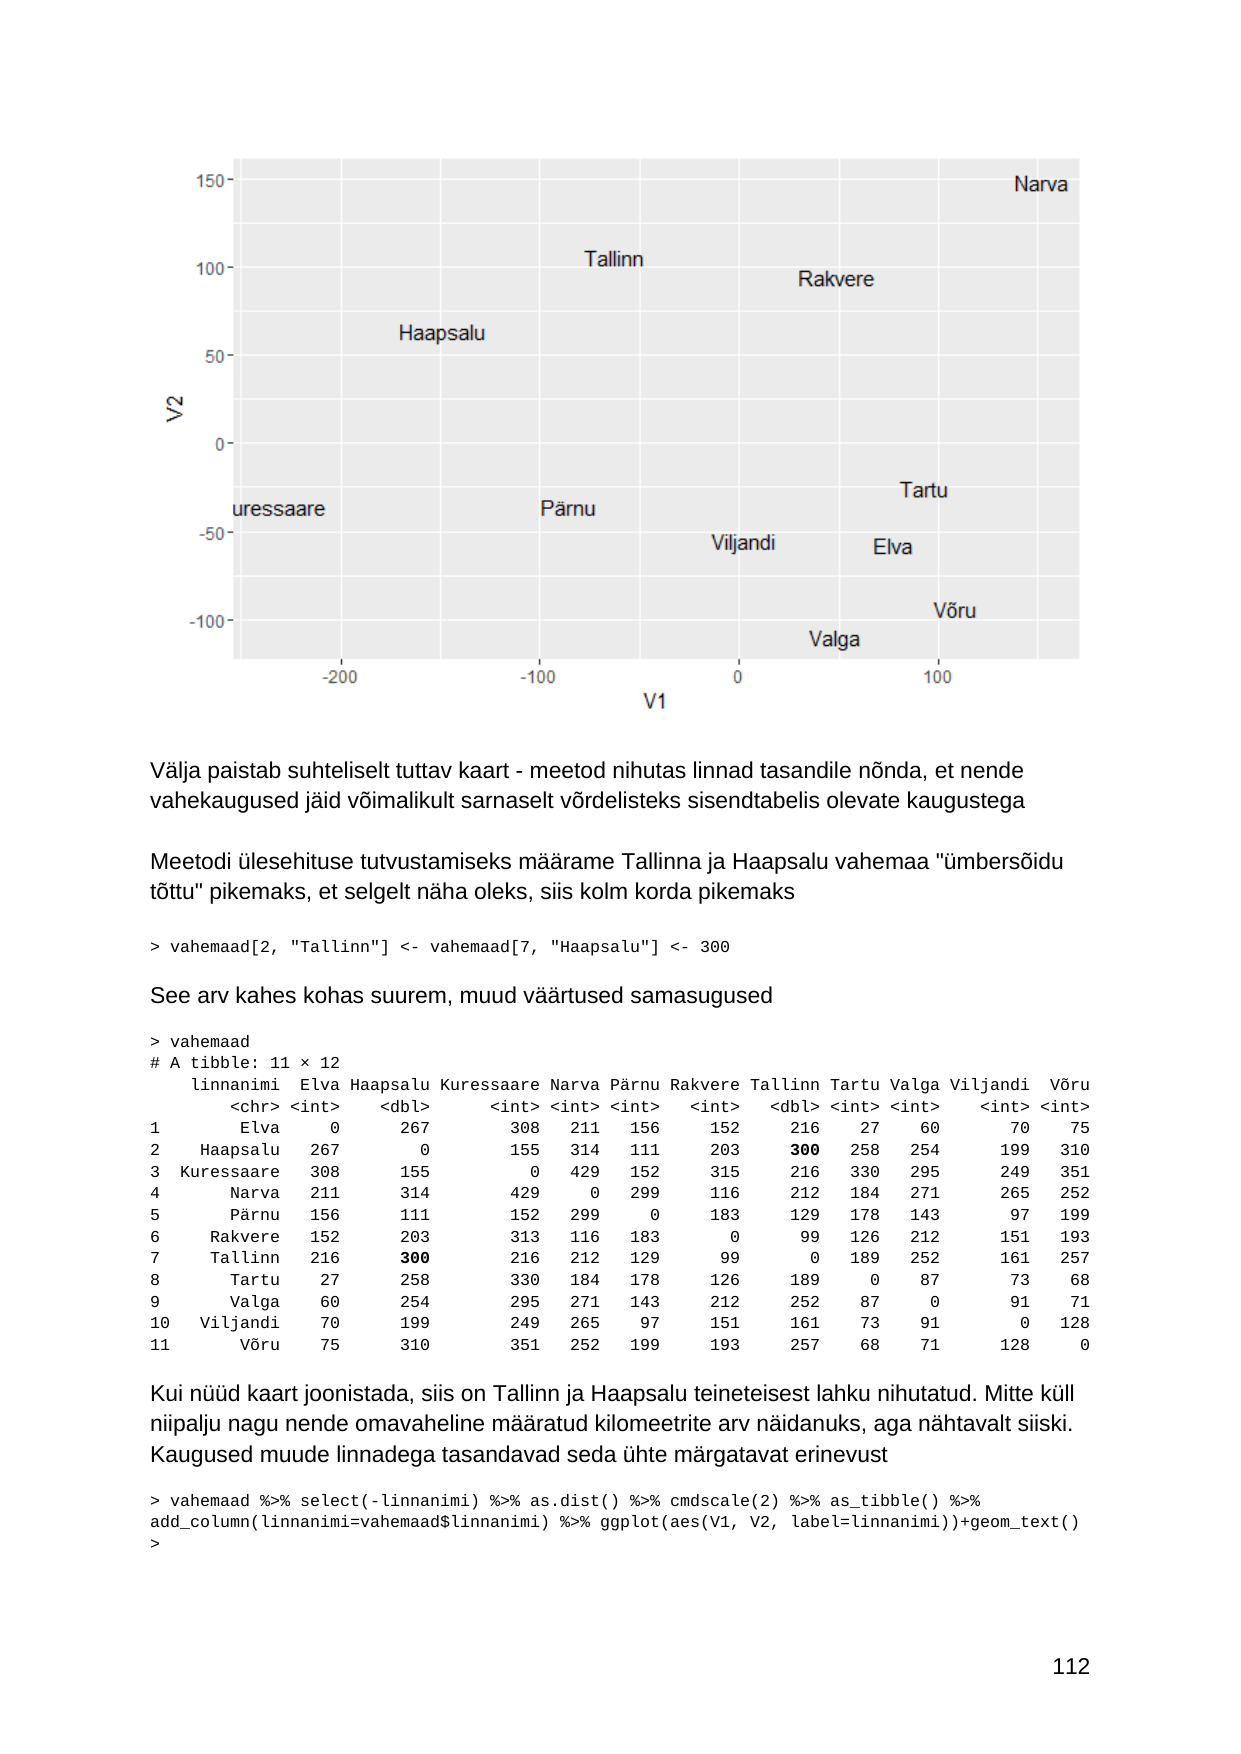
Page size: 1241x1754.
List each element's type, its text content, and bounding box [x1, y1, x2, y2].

text > [150, 1536, 1090, 1554]
text 10 Viljandi 70 199 249 265 97 151 161 73 91 0 128 [150, 1315, 1090, 1334]
text # A tibble: 11 × 12 [150, 1055, 1090, 1074]
text 9 Valga 60 254 295 271 143 212 252 87 0 91 71 [150, 1293, 1090, 1312]
text See arv kahes kohas suurem, muud väärtused samasugused [150, 982, 1090, 1008]
text > vahemaad %>% select(-linnanimi) %>% as.dist() %>% cmdscale(2) %>% as_tibble() %>% add_column(linnanimi=vahemaad$linnanimi) %>% ggplot(aes(V1, V2, label=linnanimi))+geom_text() [150, 1492, 1090, 1533]
text 11 Võru 75 310 351 252 199 193 257 68 71 128 0 [150, 1337, 1090, 1356]
text 5 Pärnu 156 111 152 299 0 183 129 178 143 97 199 [150, 1207, 1090, 1226]
text 7 Tallinn 216 300 216 212 129 99 0 189 252 161 257 [150, 1250, 1090, 1269]
text 3 Kuressaare 308 155 0 429 152 315 216 330 295 249 351 [150, 1163, 1090, 1182]
text 8 Tartu 27 258 330 184 178 126 189 0 87 73 68 [150, 1272, 1090, 1291]
text 1 Elva 0 267 308 211 156 152 216 27 60 70 75 [150, 1120, 1090, 1139]
text Kui nüüd kaart joonistada, siis on Tallinn ja Haapsalu teineteisest lahku nihutatud. Mitte küll niipalju nagu nende omavaheline määratud kilomeetrite arv näidanuks, aga nähtavalt siiski. Kaugused muude linnadega tasandavad seda ühte märgatavat erinevust [150, 1380, 1090, 1467]
text <chr> <int> <dbl> <int> <int> <int> <int> <dbl> <int> <int> <int> <int> [150, 1098, 1090, 1117]
text linnanimi Elva Haapsalu Kuressaare Narva Pärnu Rakvere Tallinn Tartu Valga Viljandi Võru [150, 1077, 1090, 1096]
text Välja paistab suhteliselt tuttav kaart - meetod nihutas linnad tasandile nõnda, et nende vahekaugused jäid võimalikult sarnaselt võrdelisteks sisendtabelis olevate kaugustega [150, 757, 1090, 813]
text 6 Rakvere 152 203 313 116 183 0 99 126 212 151 193 [150, 1228, 1090, 1247]
text > vahemaad[2, "Tallinn"] <- vahemaad[7, "Haapsalu"] <- 300 [150, 938, 1090, 957]
text 2 Haapsalu 267 0 155 314 111 203 300 258 254 199 310 [150, 1142, 1090, 1161]
text > vahemaad [150, 1033, 1090, 1052]
text 4 Narva 211 314 429 0 299 116 212 184 271 265 252 [150, 1185, 1090, 1204]
picture [150, 150, 1091, 723]
text Meetodi ülesehituse tutvustamiseks määrame Tallinna ja Haapsalu vahemaa "ümbersõidu tõttu" pikemaks, et selgelt näha oleks, siis kolm korda pikemaks [150, 848, 1090, 904]
